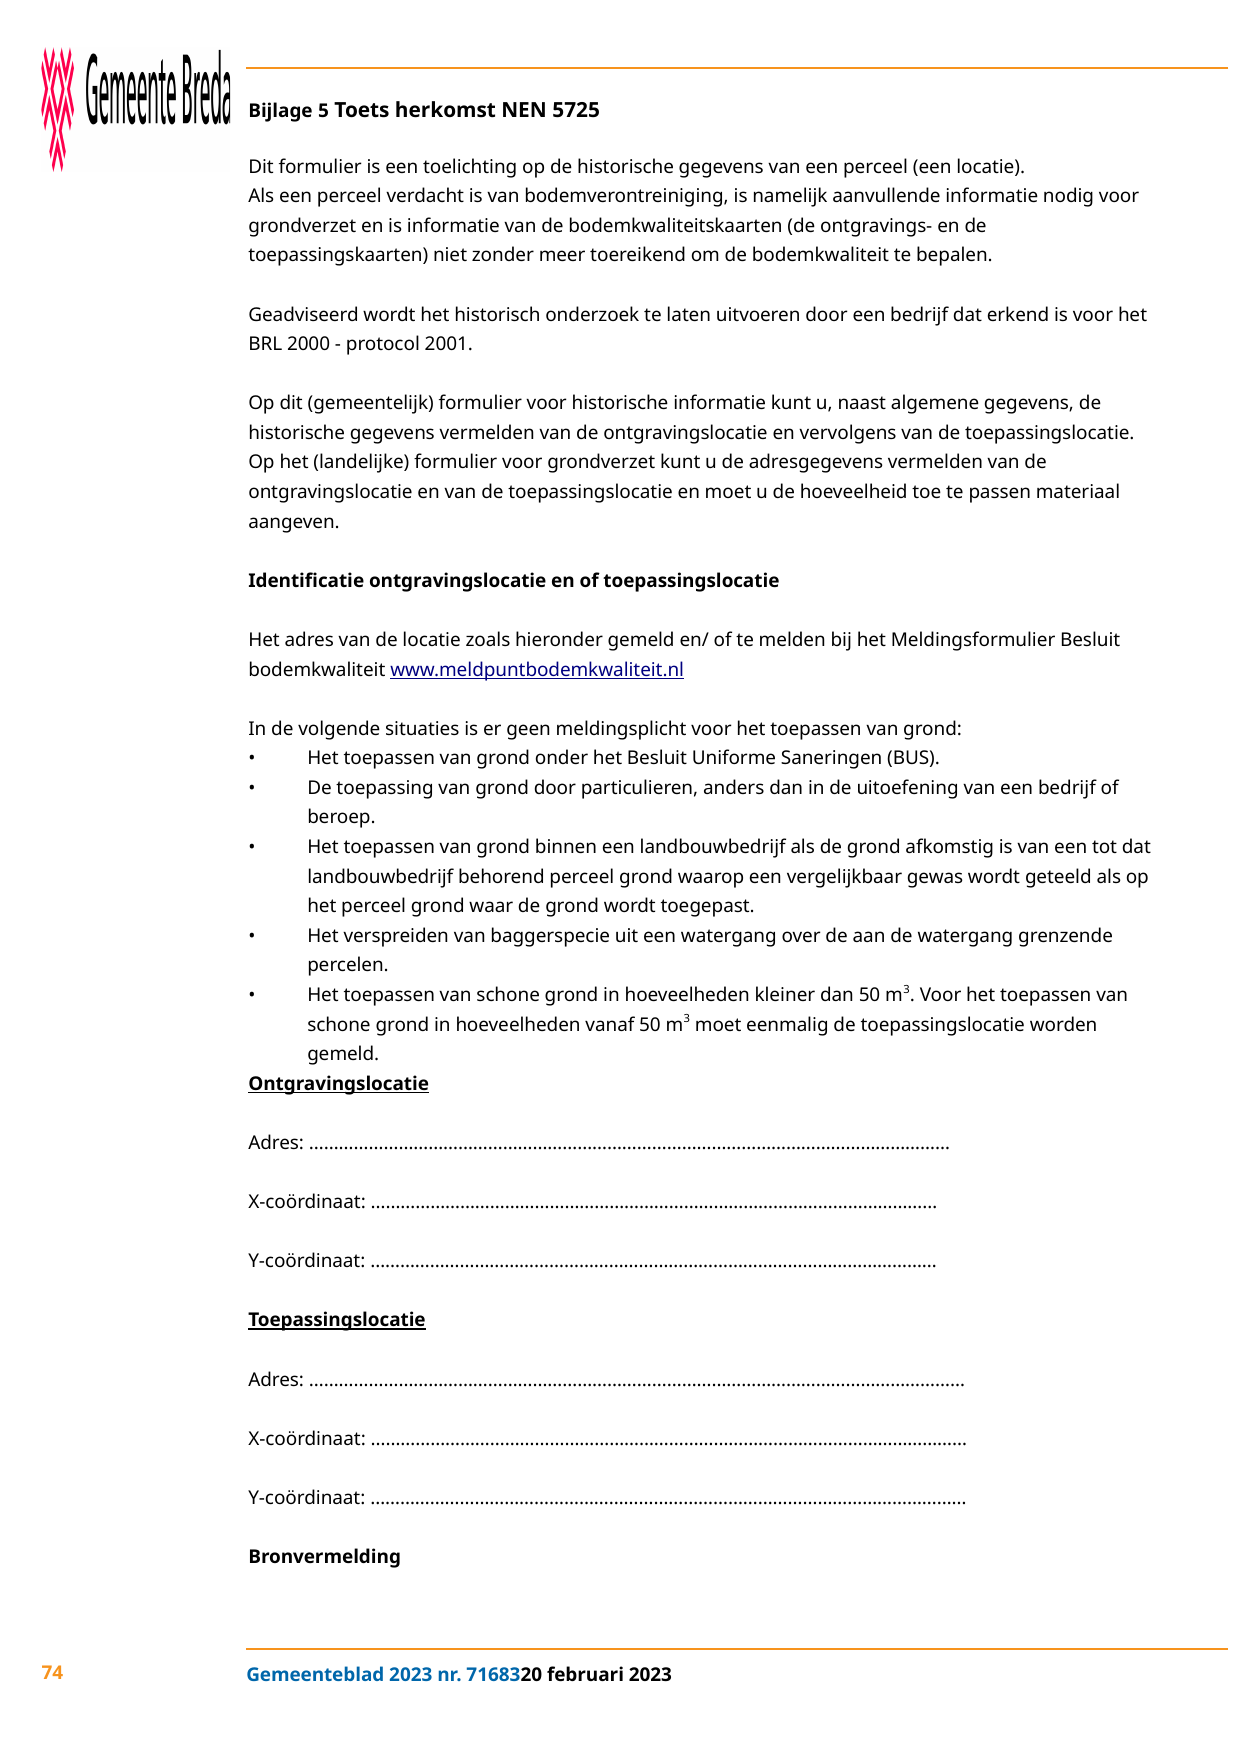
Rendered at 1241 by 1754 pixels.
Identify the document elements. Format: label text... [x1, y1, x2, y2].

text Het adres van de locatie zoals hieronder gemeld en/ of te melden bij het Meldingsformulier Besluit bodemkwaliteit www.meldpuntbodemkwaliteit.nl [248, 626, 1152, 682]
text Adres: ………………………………………………………………………………………………………………… [248, 1129, 1152, 1155]
text Als een perceel verdacht is van bodemverontreiniging, is namelijk aanvullende informatie nodig voor grondverzet en is informatie van de bodemkwaliteitskaarten (de ontgravings- en de toepassingskaarten) niet zonder meer toereikend om de bodemkwaliteit te bepalen. [248, 182, 1152, 267]
picture [41, 47, 231, 172]
list Het toepassen van grond binnen een landbouwbedrijf als de grond afkomstig is van een tot dat landbouwbedrijf behorend perceel grond waarop een vergelijkbaar gewas wordt geteeld als op het perceel grond waar de grond wordt toegepast. [248, 833, 1152, 918]
list De toepassing van grond door particulieren, anders dan in de uitoefening van een bedrijf of beroep. [248, 774, 1152, 829]
text Identificatie ontgravingslocatie en of toepassingslocatie [248, 567, 1152, 593]
text Adres: …………………………………………………………………………………………………………………… [248, 1366, 1152, 1392]
text Ontgravingslocatie [248, 1070, 1152, 1096]
text Y-coördinaat: ………………………………………………………………………………………………………… [248, 1484, 1152, 1510]
text Bijlage 5 Toets herkomst NEN 5725 [248, 95, 1152, 123]
list Het verspreiden van baggerspecie uit een watergang over de aan de watergang grenzende percelen. [248, 922, 1152, 977]
text Dit formulier is een toelichting op de historische gegevens van een perceel (een locatie). [248, 153, 1152, 179]
text Bronvermelding [248, 1543, 1152, 1569]
text Toepassingslocatie [248, 1307, 1152, 1332]
text X-coördinaat: ………………………………………………………………………………………………………… [248, 1425, 1152, 1451]
list Het toepassen van grond onder het Besluit Uniforme Saneringen (BUS). [248, 744, 1152, 770]
text Y-coördinaat: …………………………………………………………………………………………………… [248, 1247, 1152, 1273]
list Het toepassen van schone grond in hoeveelheden kleiner dan 50 m3. Voor het toepassen van schone grond in hoeveelheden vanaf 50 m3 moet eenmalig de toepassingslocatie worden gemeld. [248, 981, 1152, 1066]
text In de volgende situaties is er geen meldingsplicht voor het toepassen van grond: [248, 715, 1152, 741]
text X-coördinaat: …………………………………………………………………………………………………… [248, 1188, 1152, 1214]
text Op dit (gemeentelijk) formulier voor historische informatie kunt u, naast algemene gegevens, de historische gegevens vermelden van de ontgravingslocatie en vervolgens van de toepassingslocatie. Op het (landelijke) formulier voor grondverzet kunt u de adresgegevens vermelden van de ontgravingslocatie en van de toepassingslocatie en moet u de hoeveelheid toe te passen materiaal aangeven. [248, 389, 1152, 534]
text Geadviseerd wordt het historisch onderzoek te laten uitvoeren door een bedrijf dat erkend is voor het BRL 2000 - protocol 2001. [248, 301, 1152, 356]
